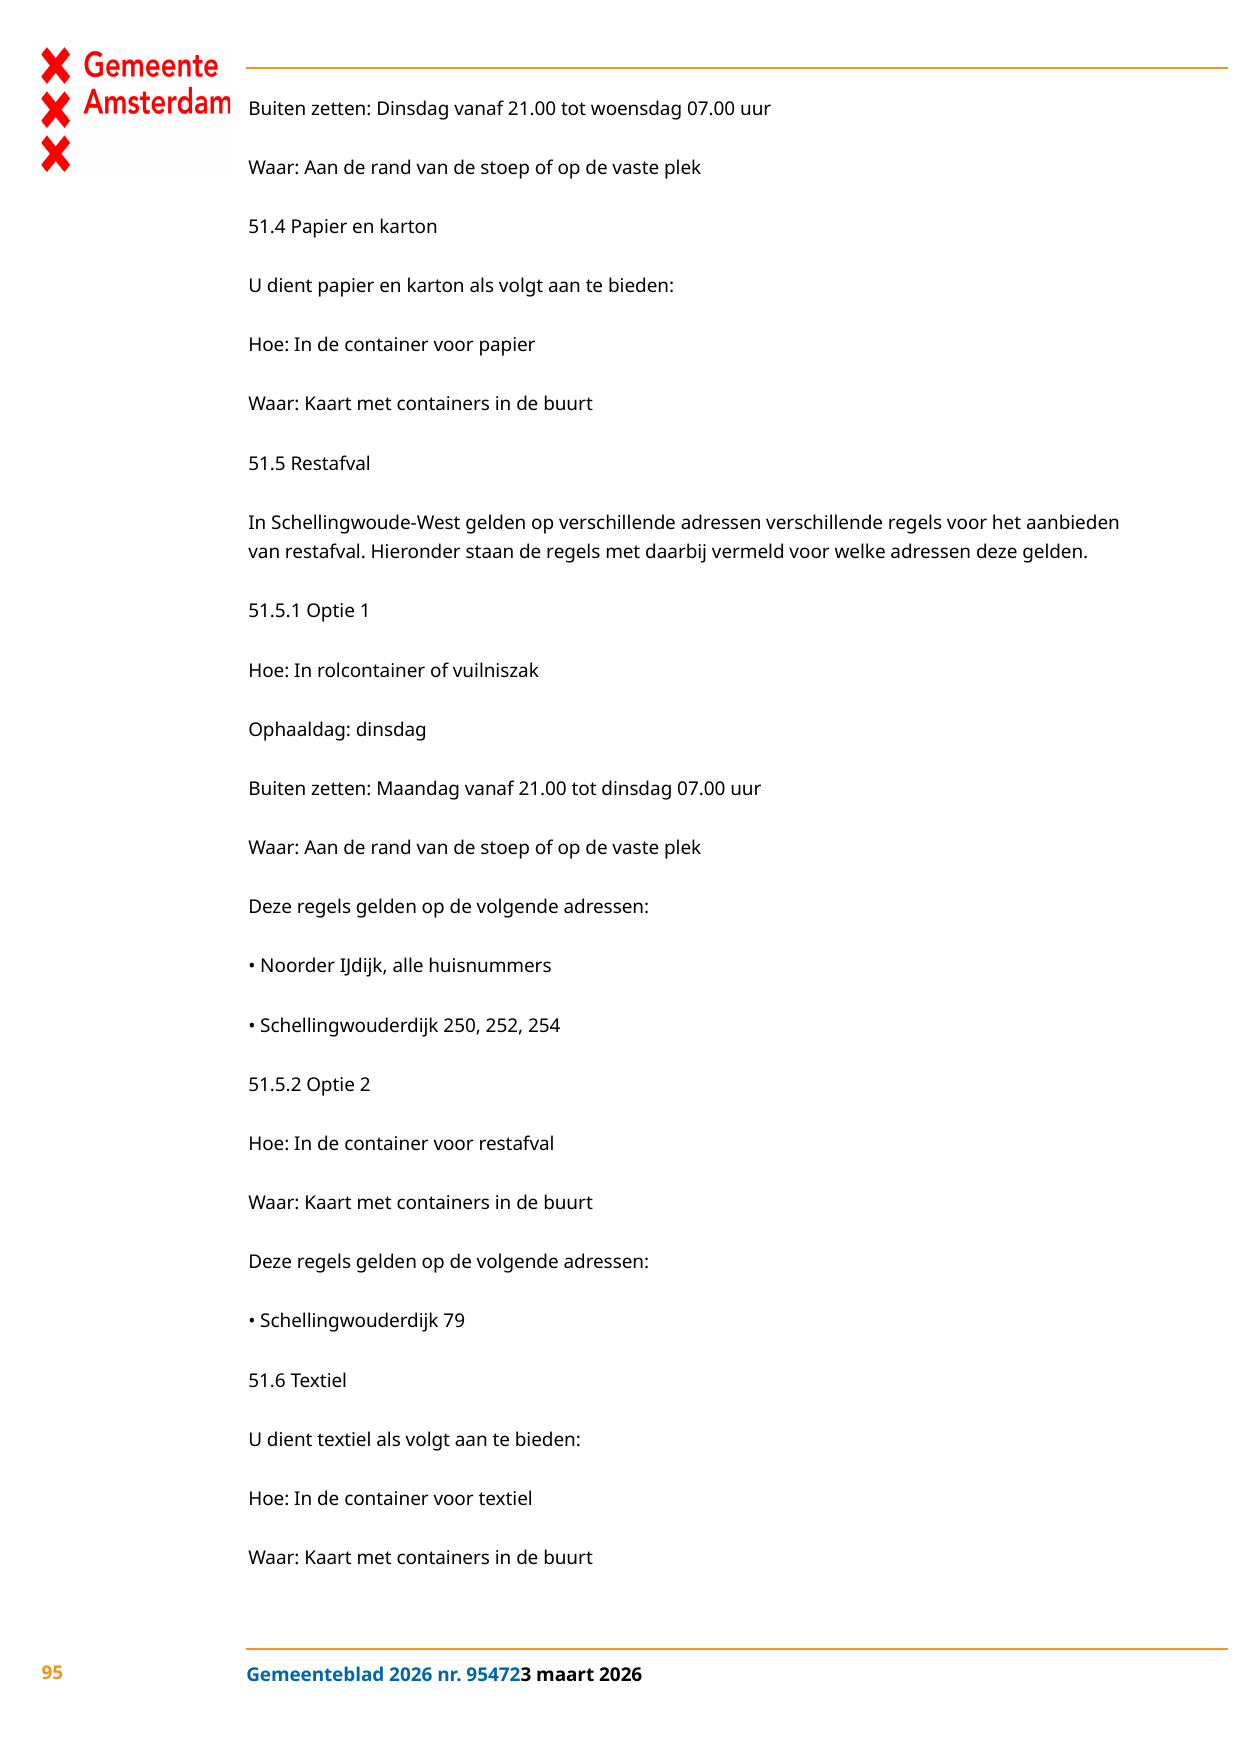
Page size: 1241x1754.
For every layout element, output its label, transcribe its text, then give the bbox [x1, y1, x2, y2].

text Hoe: In de container voor papier [248, 331, 1152, 357]
text Hoe: In de container voor restafval [248, 1130, 1152, 1156]
text 51.4 Papier en karton [248, 213, 1152, 239]
text Hoe: In de container voor textiel [248, 1485, 1152, 1511]
text Waar: Aan de rand van de stoep of op de vaste plek [248, 154, 1152, 180]
text • Schellingwouderdijk 79 [248, 1308, 1152, 1333]
text Deze regels gelden op de volgende adressen: [248, 893, 1152, 919]
picture [41, 47, 231, 172]
text 51.5.2 Optie 2 [248, 1071, 1152, 1097]
text 51.5 Restafval [248, 450, 1152, 476]
text Waar: Kaart met containers in de buurt [248, 391, 1152, 416]
text 51.5.1 Optie 1 [248, 598, 1152, 623]
text Waar: Kaart met containers in de buurt [248, 1544, 1152, 1570]
text Deze regels gelden op de volgende adressen: [248, 1248, 1152, 1274]
text • Schellingwouderdijk 250, 252, 254 [248, 1012, 1152, 1038]
text Ophaaldag: dinsdag [248, 716, 1152, 742]
text Hoe: In rolcontainer of vuilniszak [248, 657, 1152, 683]
text Buiten zetten: Dinsdag vanaf 21.00 tot woensdag 07.00 uur [248, 95, 1152, 121]
text • Noorder IJdijk, alle huisnummers [248, 953, 1152, 978]
text Buiten zetten: Maandag vanaf 21.00 tot dinsdag 07.00 uur [248, 775, 1152, 801]
text In Schellingwoude-West gelden op verschillende adressen verschillende regels voor het aanbieden van restafval. Hieronder staan de regels met daarbij vermeld voor welke adressen deze gelden. [248, 509, 1152, 564]
text U dient papier en karton als volgt aan te bieden: [248, 272, 1152, 298]
text Waar: Aan de rand van de stoep of op de vaste plek [248, 834, 1152, 860]
text 51.6 Textiel [248, 1367, 1152, 1393]
text U dient textiel als volgt aan te bieden: [248, 1426, 1152, 1452]
text Waar: Kaart met containers in de buurt [248, 1189, 1152, 1215]
